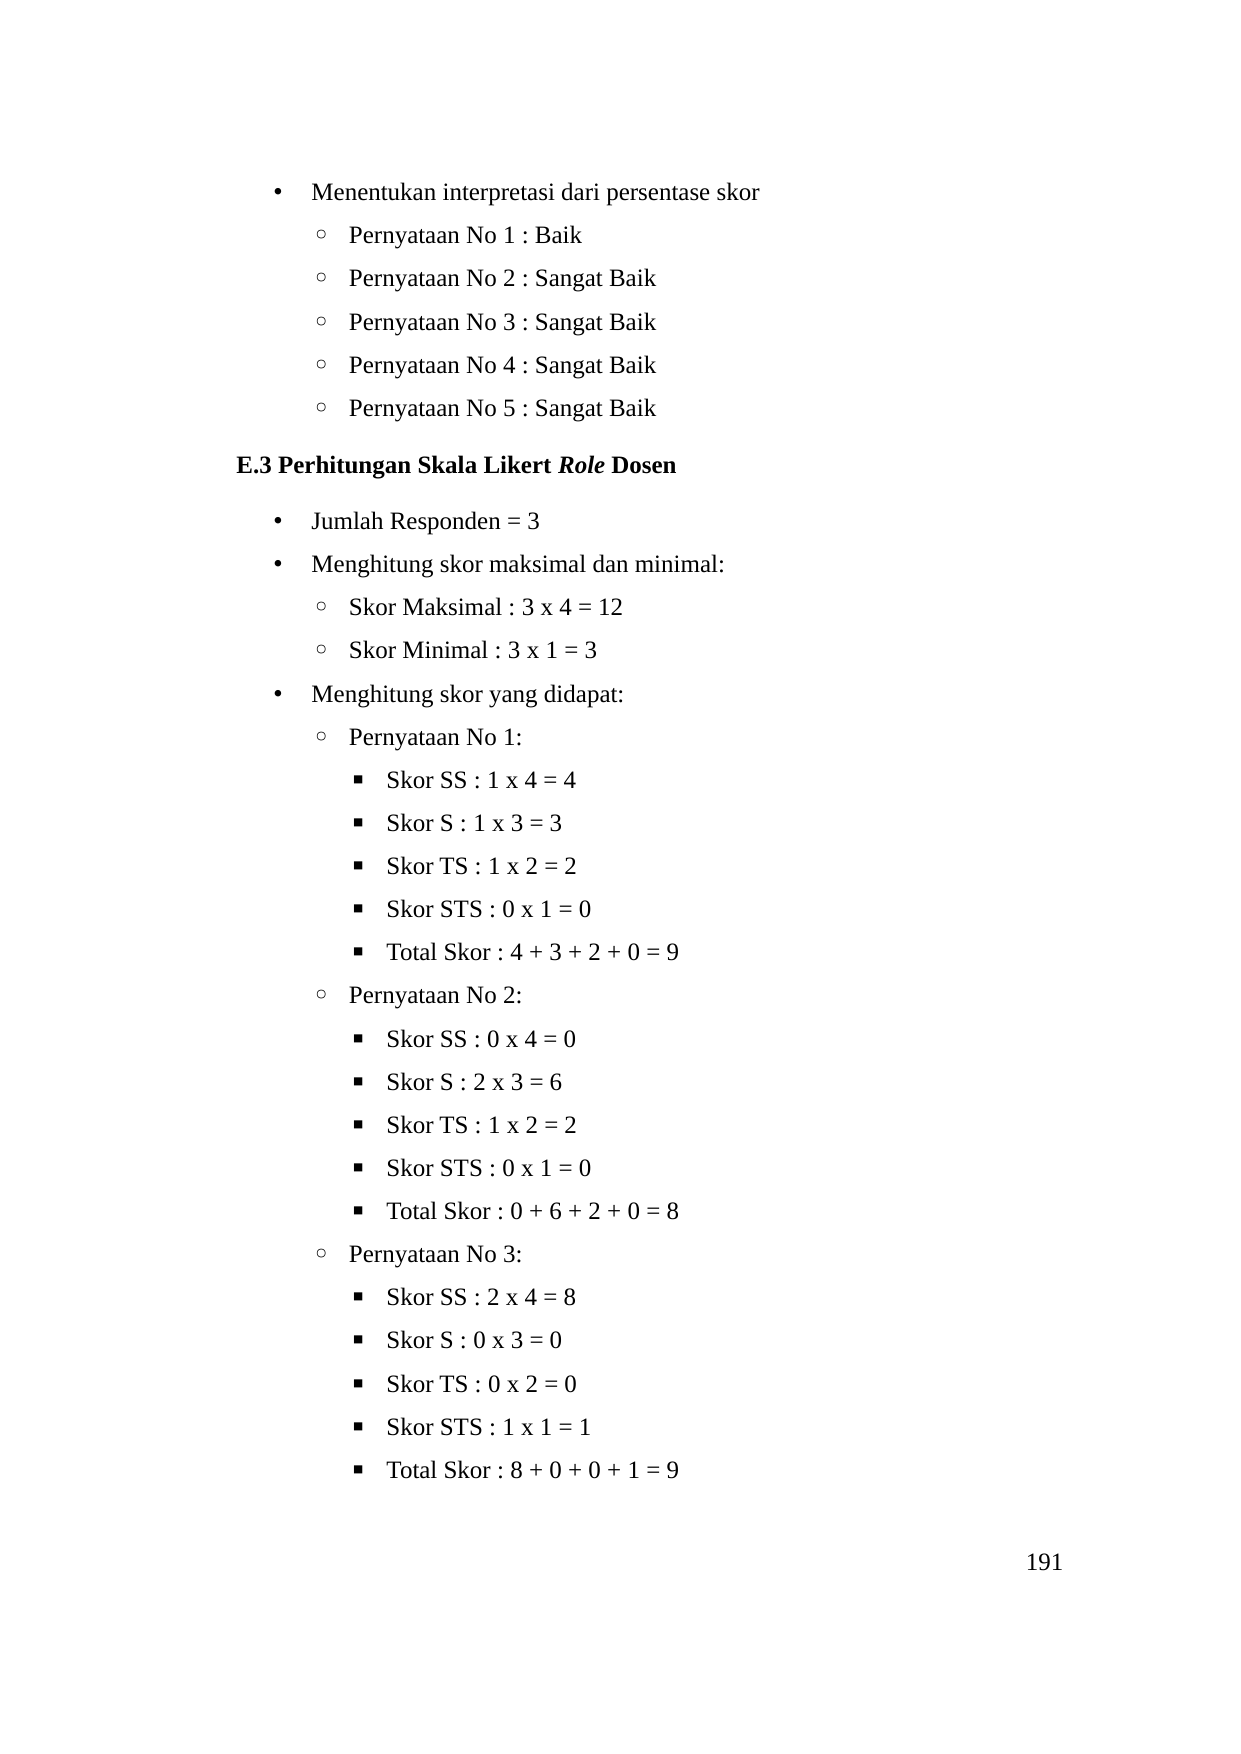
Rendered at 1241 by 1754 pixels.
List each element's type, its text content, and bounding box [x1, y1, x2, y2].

list Menghitung skor yang didapat: [274, 679, 1063, 707]
list Skor S : 1 x 3 = 3 [349, 808, 1063, 837]
list Total Skor : 8 + 0 + 0 + 1 = 9 [349, 1455, 1063, 1484]
list Menentukan interpretasi dari persentase skor [274, 177, 1063, 206]
list Skor S : 2 x 3 = 6 [349, 1067, 1063, 1096]
list Skor S : 0 x 3 = 0 [349, 1326, 1063, 1354]
list Pernyataan No 4 : Sangat Baik [311, 350, 1063, 378]
list Skor SS : 0 x 4 = 0 [349, 1024, 1063, 1052]
list Skor STS : 0 x 1 = 0 [349, 894, 1063, 923]
list Skor STS : 0 x 1 = 0 [349, 1153, 1063, 1182]
list Total Skor : 0 + 6 + 2 + 0 = 8 [349, 1196, 1063, 1225]
list Skor TS : 1 x 2 = 2 [349, 851, 1063, 880]
list Jumlah Responden = 3 [274, 506, 1063, 535]
list Skor SS : 1 x 4 = 4 [349, 765, 1063, 794]
subtitle E.3 Perhitungan Skala Likert Role Dosen [236, 451, 1063, 479]
list Total Skor : 4 + 3 + 2 + 0 = 9 [349, 937, 1063, 966]
list Pernyataan No 1: [311, 722, 1063, 751]
list Pernyataan No 2 : Sangat Baik [311, 263, 1063, 292]
list Pernyataan No 3 : Sangat Baik [311, 307, 1063, 335]
list Skor Maksimal : 3 x 4 = 12 [311, 592, 1063, 621]
list Skor TS : 1 x 2 = 2 [349, 1110, 1063, 1139]
list Menghitung skor maksimal dan minimal: [274, 549, 1063, 578]
list Pernyataan No 2: [311, 981, 1063, 1009]
list Pernyataan No 5 : Sangat Baik [311, 393, 1063, 422]
list Pernyataan No 3: [311, 1239, 1063, 1268]
list Skor Minimal : 3 x 1 = 3 [311, 636, 1063, 664]
list Skor STS : 1 x 1 = 1 [349, 1412, 1063, 1441]
list Pernyataan No 1 : Baik [311, 220, 1063, 249]
list Skor SS : 2 x 4 = 8 [349, 1282, 1063, 1311]
list Skor TS : 0 x 2 = 0 [349, 1369, 1063, 1397]
